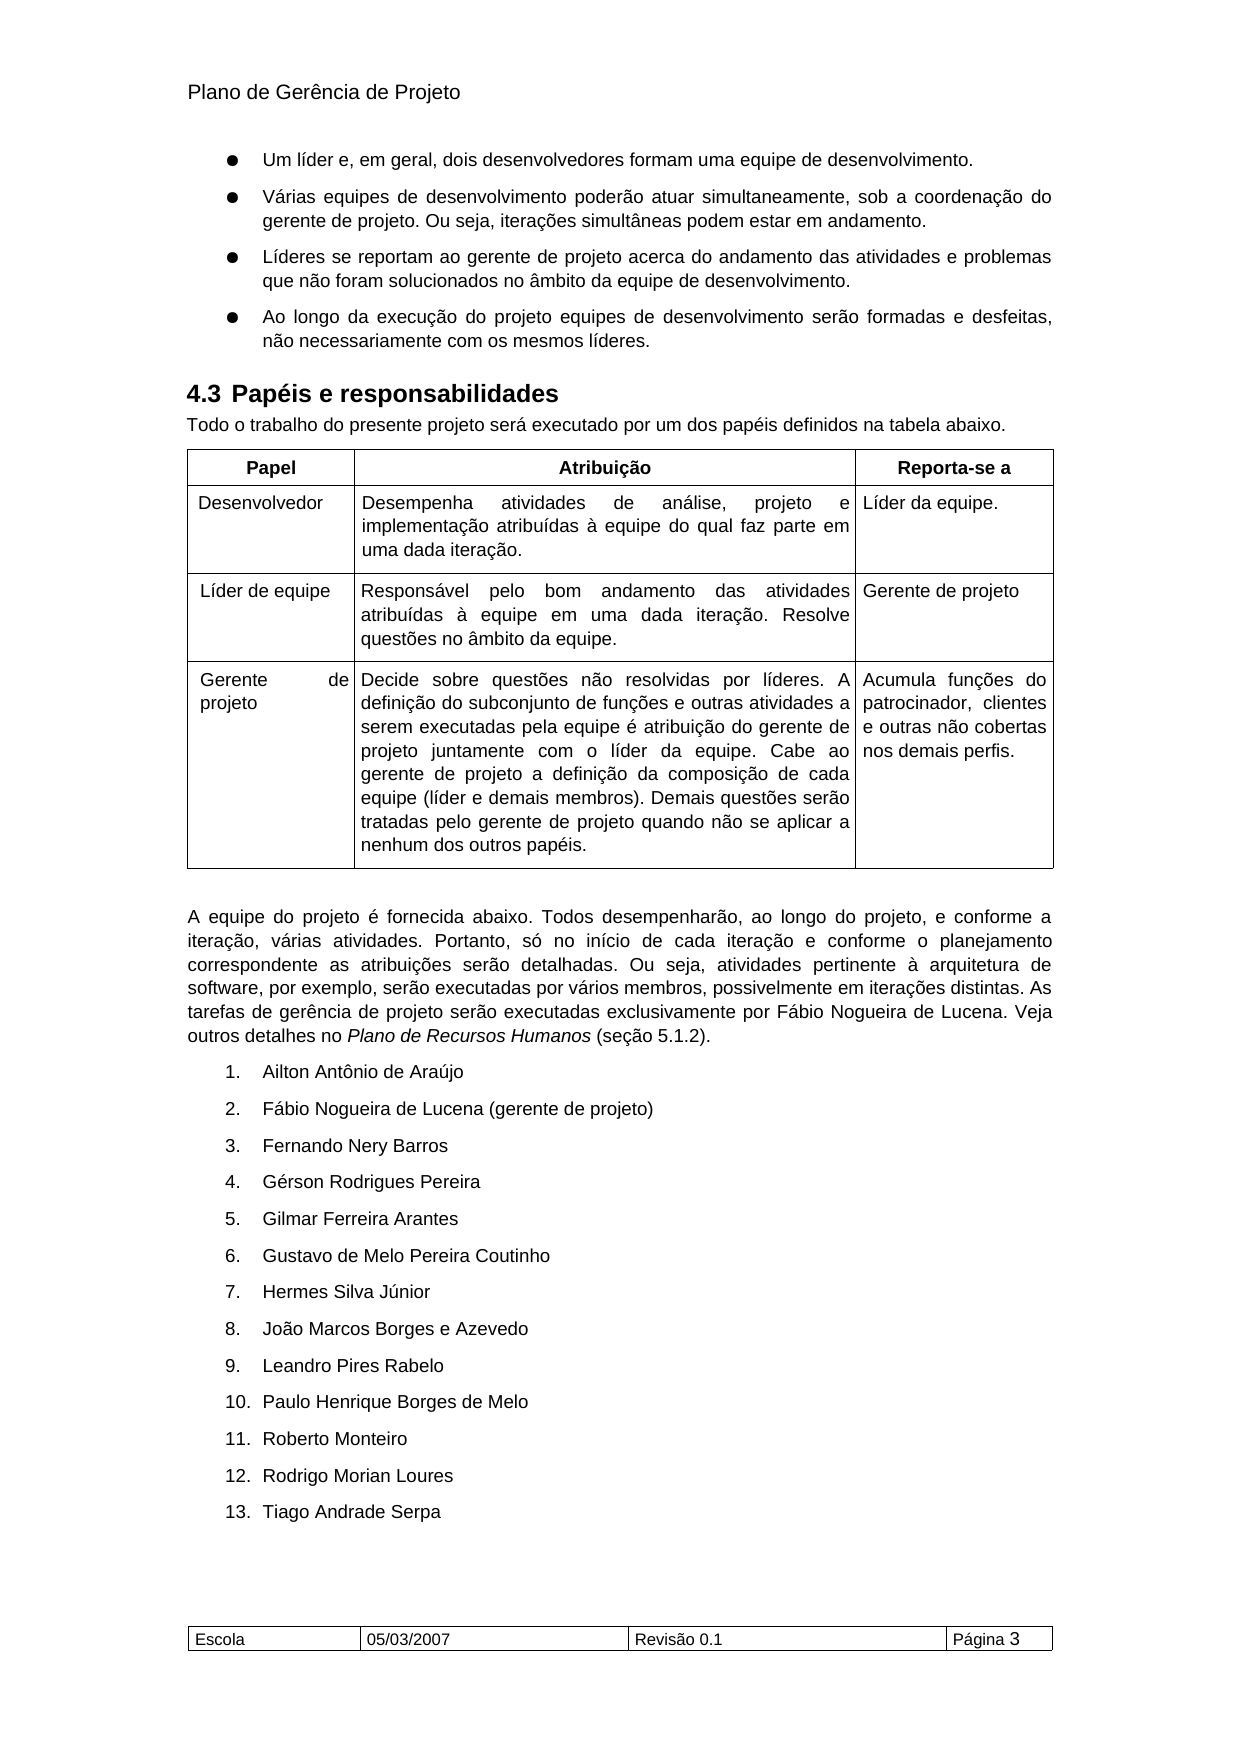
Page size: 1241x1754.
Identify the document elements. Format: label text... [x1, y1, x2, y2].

list Ailton Antônio de Araújo [225, 1060, 1053, 1083]
list Líderes se reportam ao gerente de projeto acerca do andamento das atividades e problemas que não foram solucionados no âmbito da equipe de desenvolvimento. [225, 245, 1053, 292]
table_header Papel [188, 450, 354, 484]
table_cell Desempenha atividades de análise, projeto e implementação atribuídas à equipe do qual faz parte em uma dada iteração. [355, 486, 855, 573]
list Leandro Pires Rabelo [225, 1353, 1053, 1377]
list Hermes Silva Júnior [225, 1280, 1053, 1303]
table_cell Líder da equipe. [856, 486, 1053, 573]
table_cell Desenvolvedor [188, 486, 354, 573]
list João Marcos Borges e Azevedo [225, 1316, 1053, 1340]
list Várias equipes de desenvolvimento poderão atuar simultaneamente, sob a coordenação do gerente de projeto. Ou seja, iterações simultâneas podem estar em andamento. [225, 184, 1053, 232]
list Paulo Henrique Borges de Melo [225, 1390, 1053, 1413]
list Tiago Andrade Serpa [225, 1500, 1053, 1523]
list Um líder e, em geral, dois desenvolvedores formam uma equipe de desenvolvimento. [225, 148, 1053, 171]
table_cell Decide sobre questões não resolvidas por líderes. A definição do subconjunto de funções e outras atividades a serem executadas pela equipe é atribuição do gerente de projeto juntamente com o líder da equipe. Cabe ao gerente de projeto a definição da composição de cada equipe (líder e demais membros). Demais questões serão tratadas pelo gerente de projeto quando não se aplicar a nenhum dos outros papéis. [355, 662, 855, 868]
list Rodrigo Morian Loures [225, 1463, 1053, 1487]
list Ao longo da execução do projeto equipes de desenvolvimento serão formadas e desfeitas, não necessariamente com os mesmos líderes. [225, 305, 1053, 352]
list Gustavo de Melo Pereira Coutinho [225, 1243, 1053, 1267]
list Fernando Nery Barros [225, 1133, 1053, 1157]
table_cell Gerente de projeto [856, 574, 1053, 661]
table_cell Acumula funções do patrocinador, clientes e outras não cobertas nos demais perfis. [856, 662, 1053, 868]
table_header Reporta-se a [856, 450, 1053, 484]
table_header Atribuição [355, 450, 855, 484]
list Fábio Nogueira de Lucena (gerente de projeto) [225, 1096, 1053, 1120]
subtitle Papéis e responsabilidades [186, 383, 1053, 407]
list Roberto Monteiro [225, 1426, 1053, 1450]
text A equipe do projeto é fornecida abaixo. Todos desempenharão, ao longo do projeto, e conforme a iteração, várias atividades. Portanto, só no início de cada iteração e conforme o planejamento correspondente as atribuições serão detalhadas. Ou seja, atividades pertinente à arquitetura de software, por exemplo, serão executadas por vários membros, possivelmente em iterações distintas. As tarefas de gerência de projeto serão executadas exclusivamente por Fábio Nogueira de Lucena. Veja outros detalhes no Plano de Recursos Humanos (seção 5.1.2). [187, 905, 1053, 1047]
table_cell Líder de equipe [188, 574, 354, 661]
text Todo o trabalho do presente projeto será executado por um dos papéis definidos na tabela abaixo. [186, 413, 1053, 436]
list Gilmar Ferreira Arantes [225, 1206, 1053, 1230]
list Gérson Rodrigues Pereira [225, 1170, 1053, 1193]
table_cell Gerente de projeto [188, 662, 354, 868]
table_cell Responsável pelo bom andamento das atividades atribuídas à equipe em uma dada iteração. Resolve questões no âmbito da equipe. [355, 574, 855, 661]
